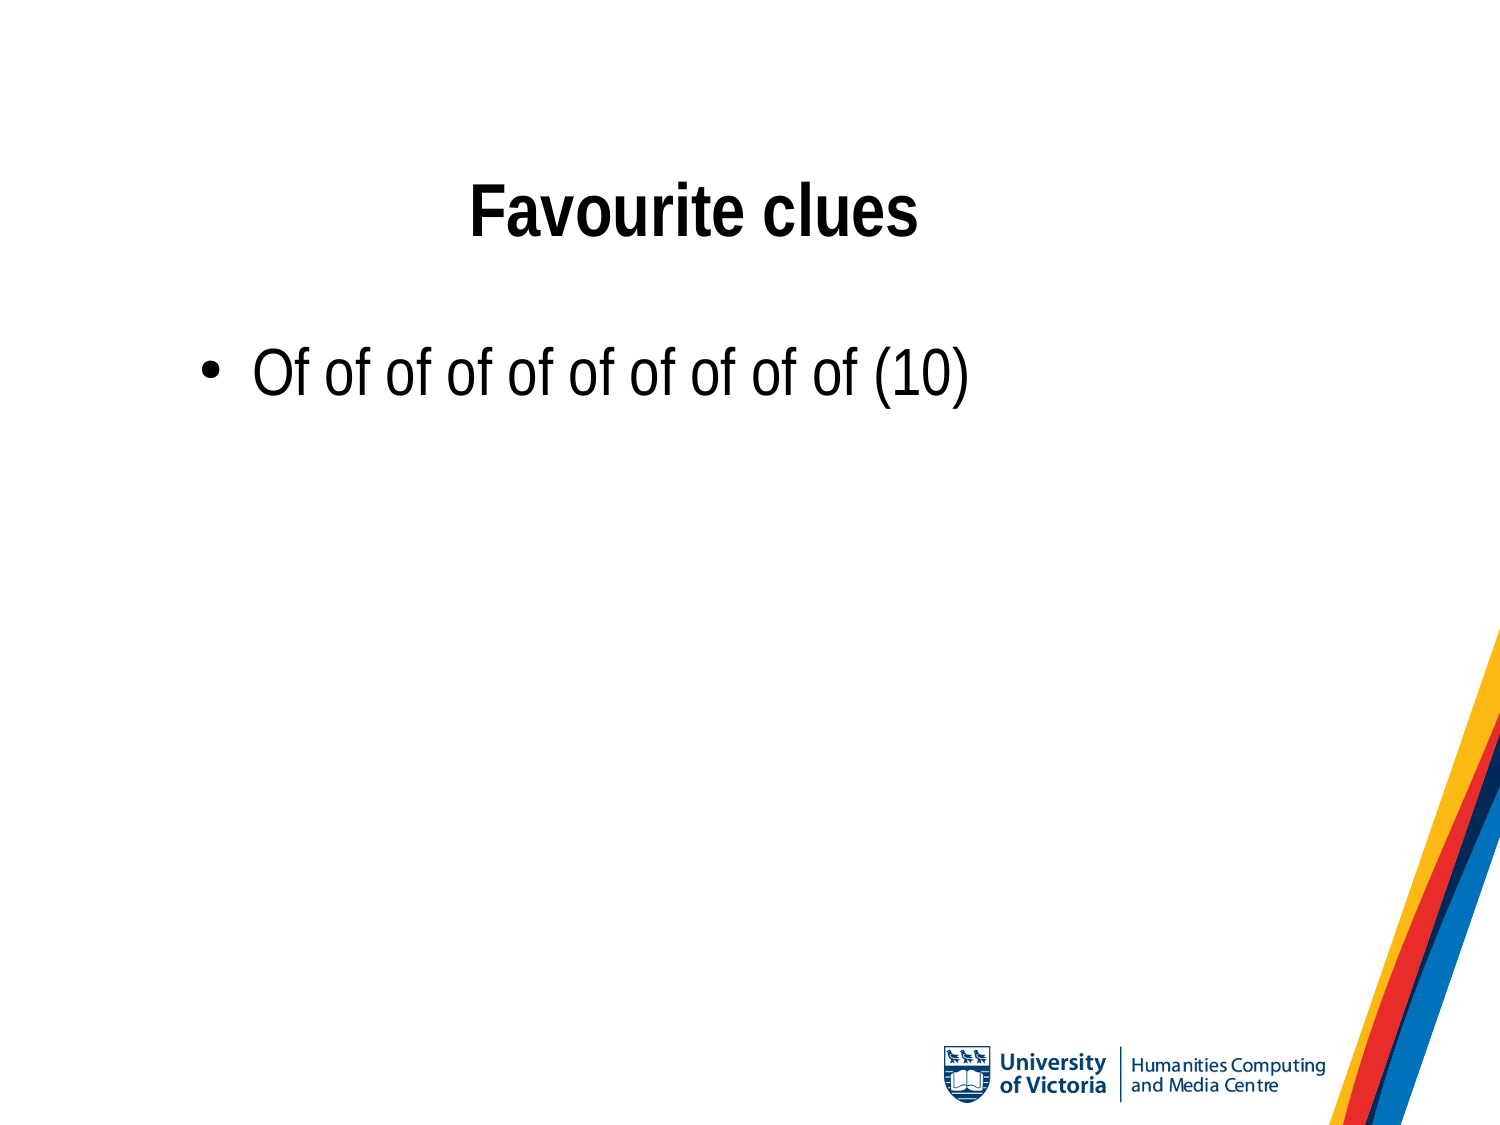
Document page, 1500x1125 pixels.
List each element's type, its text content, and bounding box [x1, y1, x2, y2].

list Of of of of of of of of of of (10) [181, 333, 1209, 1015]
picture [0, 0, 1500, 1125]
title Favourite clues [181, 115, 1209, 304]
